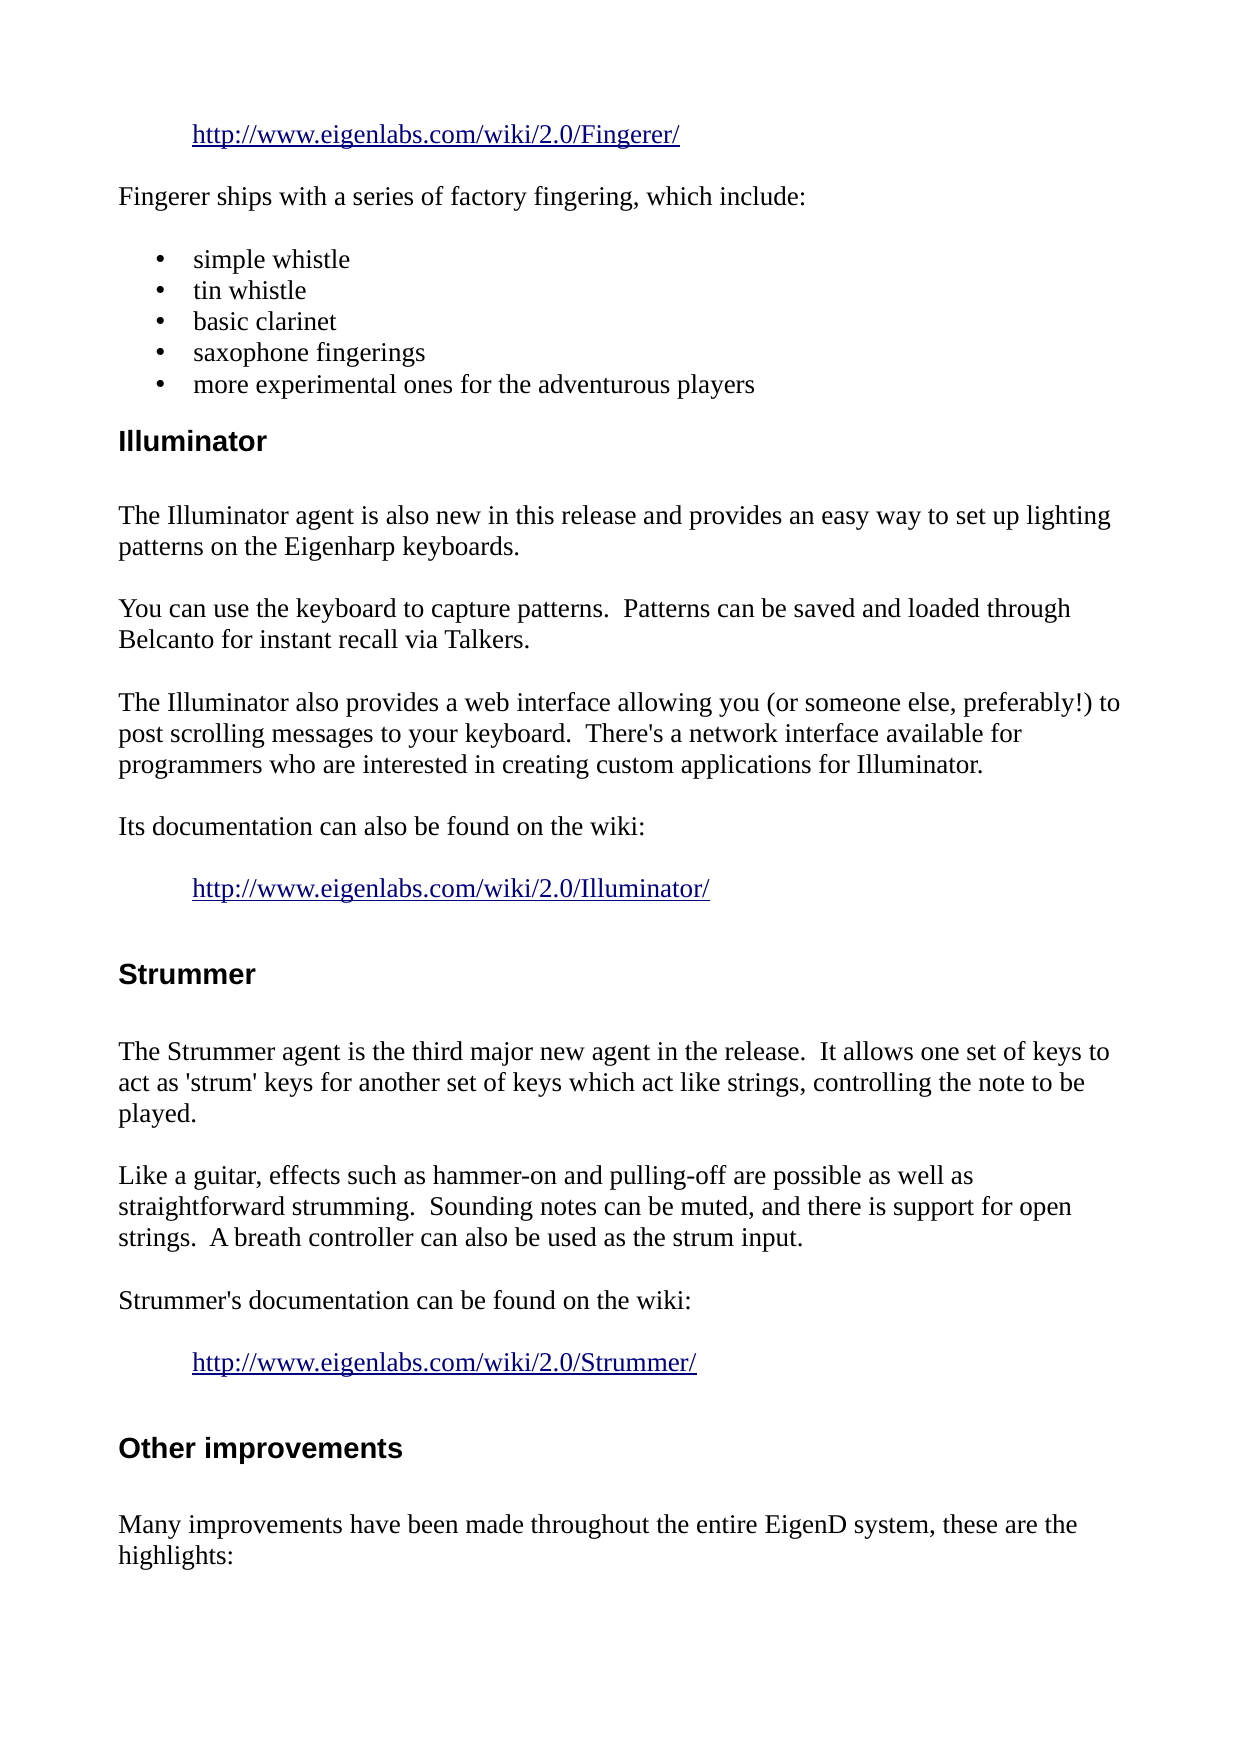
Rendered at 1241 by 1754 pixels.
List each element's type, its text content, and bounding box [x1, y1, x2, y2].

subtitle Illuminator [118, 424, 1122, 457]
text The Illuminator agent is also new in this release and provides an easy way to set up lighting patterns on the Eigenharp keyboards. [118, 499, 1122, 561]
text Fingerer ships with a series of factory fingering, which include: [118, 180, 1122, 212]
text Strummer's documentation can be found on the wiki: [118, 1284, 1122, 1315]
subtitle Strummer [118, 957, 1122, 991]
list basic clarinet [156, 305, 1122, 336]
text http://www.eigenlabs.com/wiki/2.0/Illuminator/ [192, 872, 1122, 904]
text Many improvements have been made throughout the entire EigenD system, these are the highlights: [118, 1508, 1122, 1570]
subtitle Other improvements [118, 1431, 1122, 1464]
list more experimental ones for the adventurous players [156, 368, 1122, 399]
text http://www.eigenlabs.com/wiki/2.0/Strummer/ [192, 1346, 1122, 1377]
list tin whistle [156, 274, 1122, 305]
text Its documentation can also be found on the wiki: [118, 810, 1122, 841]
text You can use the keyboard to capture patterns. Patterns can be saved and loaded through Belcanto for instant recall via Talkers. [118, 592, 1122, 654]
text Like a guitar, effects such as hammer-on and pulling-off are possible as well as straightforward strumming. Sounding notes can be muted, and there is support for open strings. A breath controller can also be used as the strum input. [118, 1159, 1122, 1253]
list saxophone fingerings [156, 336, 1122, 368]
text The Illuminator also provides a web interface allowing you (or someone else, preferably!) to post scrolling messages to your keyboard. There's a network interface available for programmers who are interested in creating custom applications for Illuminator. [118, 686, 1122, 779]
list simple whistle [156, 243, 1122, 274]
text The Strummer agent is the third major new agent in the release. It allows one set of keys to act as 'strum' keys for another set of keys which act like strings, controlling the note to be played. [118, 1034, 1122, 1128]
text http://www.eigenlabs.com/wiki/2.0/Fingerer/ [192, 118, 1122, 149]
